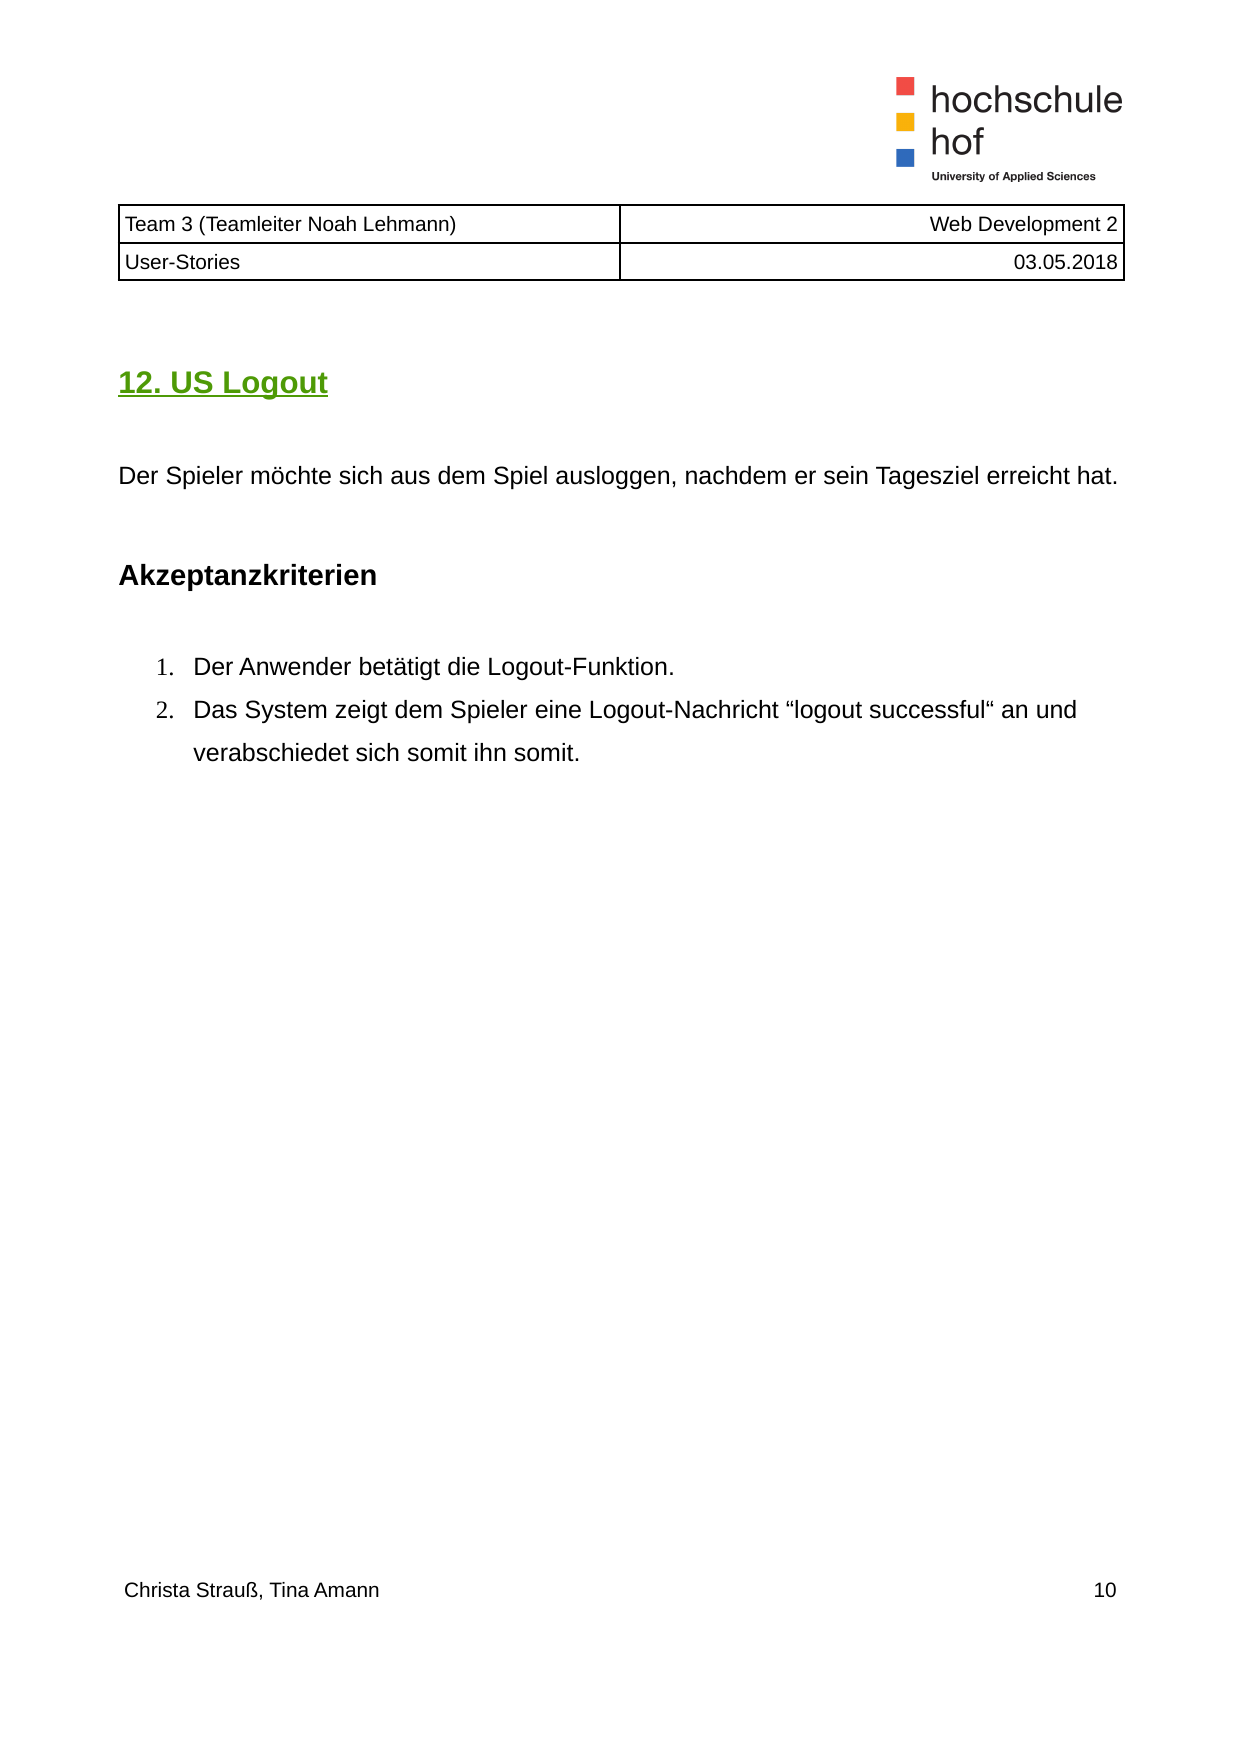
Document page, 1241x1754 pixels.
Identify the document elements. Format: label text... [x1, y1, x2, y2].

list Der Anwender betätigt die Logout-Funktion. [156, 651, 1122, 680]
list Das System zeigt dem Spieler eine Logout-Nachricht “logout successful“ an und verabschiedet sich somit ihn somit. [156, 695, 1122, 767]
text 12. US Logout [118, 364, 1122, 400]
text Akzeptanzkriterien [118, 558, 1122, 592]
text Der Spieler möchte sich aus dem Spiel ausloggen, nachdem er sein Tagesziel erreicht hat. [118, 461, 1122, 490]
picture [896, 77, 1122, 182]
